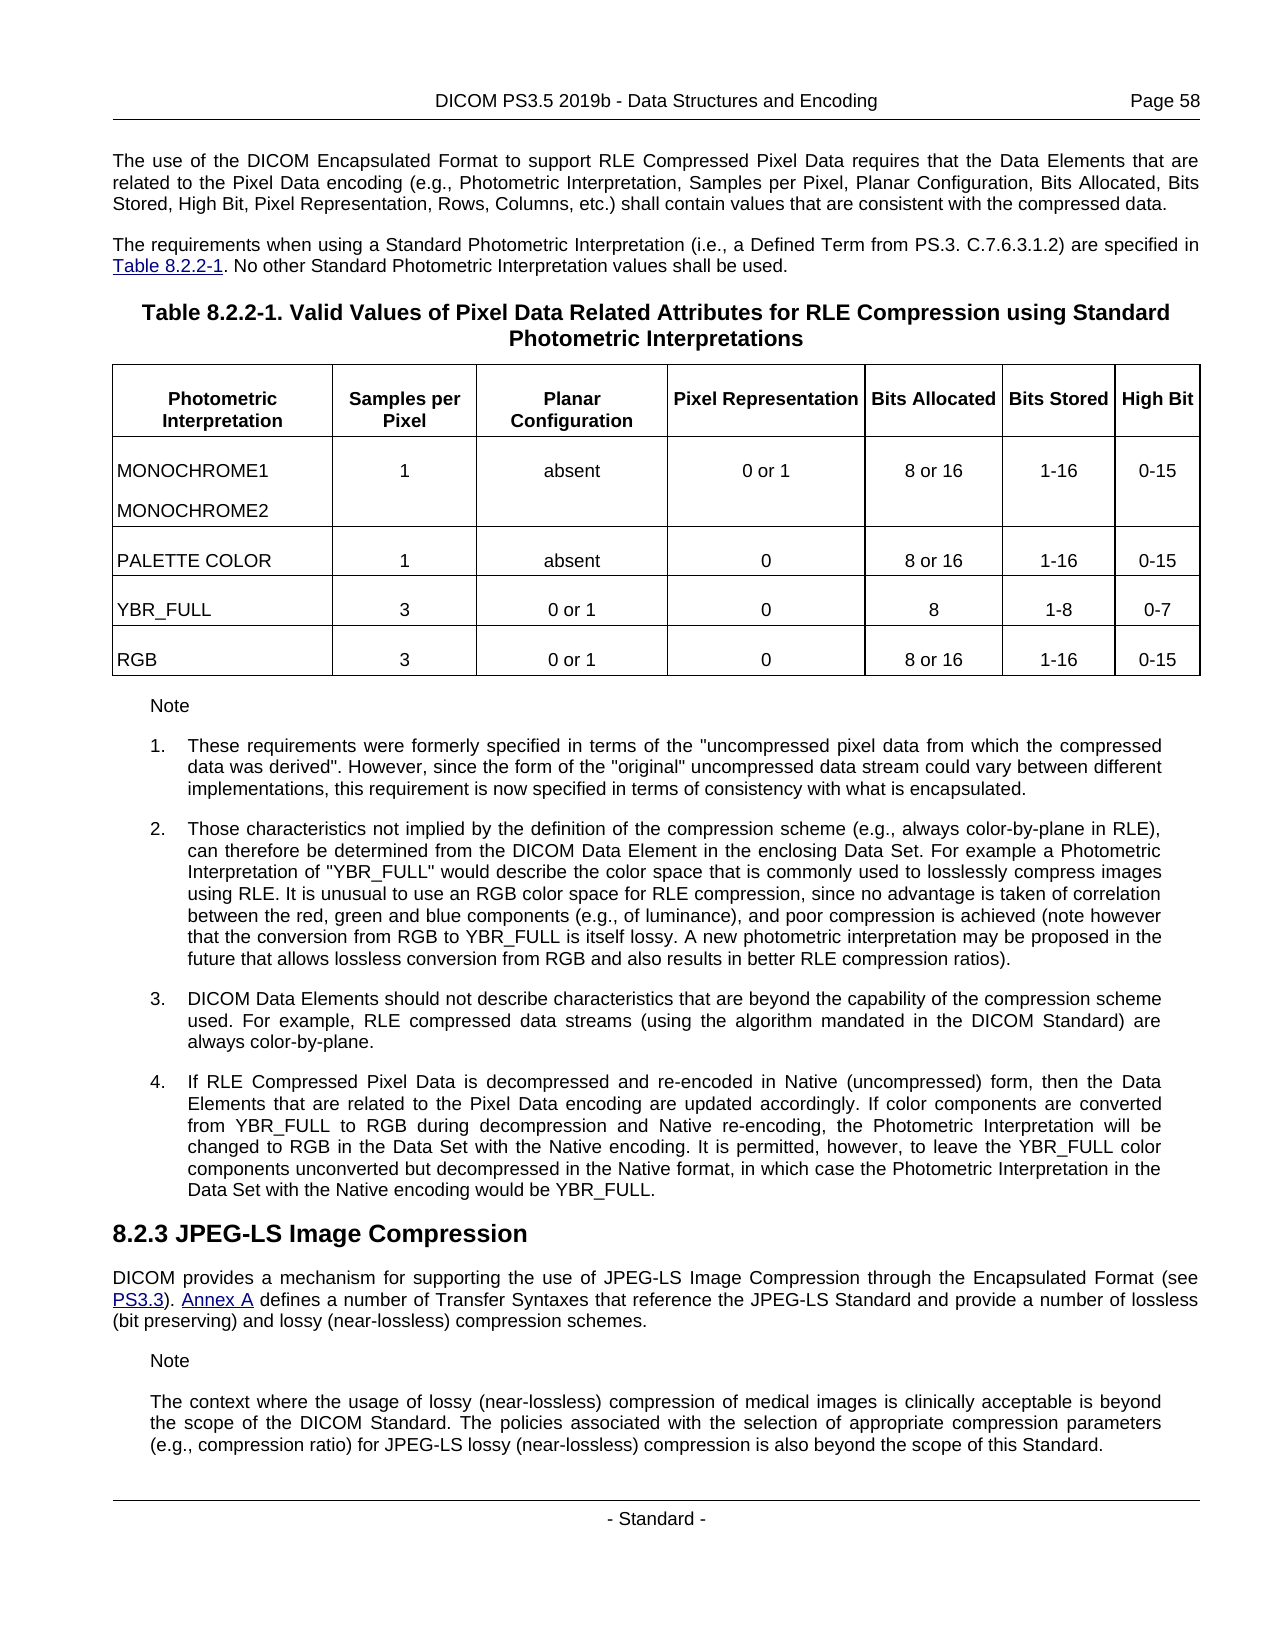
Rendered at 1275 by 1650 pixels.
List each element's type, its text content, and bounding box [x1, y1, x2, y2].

table_cell 1 [333, 437, 476, 526]
text 3. DICOM Data Elements should not describe characteristics that are beyond the capability of the compression scheme used. For example, RLE compressed data streams (using the algorithm mandated in the DICOM Standard) are always color-by-plane. [150, 988, 1162, 1052]
table_cell 0 [668, 626, 864, 674]
table_cell 1-16 [1003, 437, 1114, 526]
table_cell 0-15 [1116, 626, 1199, 674]
text 1. These requirements were formerly specified in terms of the "uncompressed pixel data from which the compressed data was derived". However, since the form of the "original" uncompressed data stream could vary between different implementations, this requirement is now specified in terms of consistency with what is encapsulated. [150, 735, 1162, 799]
table_cell 8 or 16 [866, 437, 1002, 526]
table_cell absent [477, 527, 667, 575]
text Note [150, 1350, 1162, 1372]
table_header Samples per Pixel [333, 365, 476, 436]
table_cell 0-7 [1116, 576, 1199, 625]
table_cell 8 [866, 576, 1002, 625]
table_cell 0 [668, 576, 864, 625]
text 4. If RLE Compressed Pixel Data is decompressed and re-encoded in Native (uncompressed) form, then the Data Elements that are related to the Pixel Data encoding are updated accordingly. If color components are converted from YBR_FULL to RGB during decompression and Native re-encoding, the Photometric Interpretation will be changed to RGB in the Data Set with the Native encoding. It is permitted, however, to leave the YBR_FULL color components unconverted but decompressed in the Native format, in which case the Photometric Interpretation in the Data Set with the Native encoding would be YBR_FULL. [150, 1071, 1162, 1201]
table_cell 0-15 [1116, 437, 1199, 526]
text DICOM provides a mechanism for supporting the use of JPEG-LS Image Compression through the Encapsulated Format (see PS3.3). Annex A defines a number of Transfer Syntaxes that reference the JPEG-LS Standard and provide a number of lossless (bit preserving) and lossy (near-lossless) compression schemes. [112, 1267, 1200, 1332]
table_cell MONOCHROME1 MONOCHROME2 [113, 437, 332, 526]
text 8.2.3 JPEG-LS Image Compression [112, 1219, 1200, 1248]
text Table 8.2.2-1. Valid Values of Pixel Data Related Attributes for RLE Compression using Standard Photometric Interpretations [112, 299, 1200, 351]
table_cell 3 [333, 576, 476, 625]
text Note [150, 694, 1162, 716]
text The use of the DICOM Encapsulated Format to support RLE Compressed Pixel Data requires that the Data Elements that are related to the Pixel Data encoding (e.g., Photometric Interpretation, Samples per Pixel, Planar Configuration, Bits Allocated, Bits Stored, High Bit, Pixel Representation, Rows, Columns, etc.) shall contain values that are consistent with the compressed data. [112, 150, 1200, 215]
table_cell 1-16 [1003, 626, 1114, 674]
table_cell 0-15 [1116, 527, 1199, 575]
table_header Planar Configuration [477, 365, 667, 436]
table_cell 8 or 16 [866, 527, 1002, 575]
table_header High Bit [1116, 365, 1199, 436]
table_header Bits Allocated [866, 365, 1002, 436]
table_cell 0 or 1 [477, 576, 667, 625]
table_cell 1 [333, 527, 476, 575]
table_cell 3 [333, 626, 476, 674]
table_cell 0 or 1 [477, 626, 667, 674]
table_cell 8 or 16 [866, 626, 1002, 674]
table_cell 0 or 1 [668, 437, 864, 526]
table_cell RGB [113, 626, 332, 674]
table_cell PALETTE COLOR [113, 527, 332, 575]
text 2. Those characteristics not implied by the definition of the compression scheme (e.g., always color-by-plane in RLE), can therefore be determined from the DICOM Data Element in the enclosing Data Set. For example a Photometric Interpretation of "YBR_FULL" would describe the color space that is commonly used to losslessly compress images using RLE. It is unusual to use an RGB color space for RLE compression, since no advantage is taken of correlation between the red, green and blue components (e.g., of luminance), and poor compression is achieved (note however that the conversion from RGB to YBR_FULL is itself lossy. A new photometric interpretation may be proposed in the future that allows lossless conversion from RGB and also results in better RLE compression ratios). [150, 818, 1162, 969]
table_header Pixel Representation [668, 365, 864, 436]
text The requirements when using a Standard Photometric Interpretation (i.e., a Defined Term from PS.3. C.7.6.3.1.2) are specified in Table 8.2.2-1. No other Standard Photometric Interpretation values shall be used. [112, 233, 1200, 277]
table_cell 1-8 [1003, 576, 1114, 625]
table_cell 0 [668, 527, 864, 575]
table_header Bits Stored [1003, 365, 1114, 436]
table_header Photometric Interpretation [113, 365, 332, 436]
table_cell 1-16 [1003, 527, 1114, 575]
table_cell absent [477, 437, 667, 526]
table_cell YBR_FULL [113, 576, 332, 625]
text The context where the usage of lossy (near-lossless) compression of medical images is clinically acceptable is beyond the scope of the DICOM Standard. The policies associated with the selection of appropriate compression parameters (e.g., compression ratio) for JPEG-LS lossy (near-lossless) compression is also beyond the scope of this Standard. [150, 1391, 1162, 1455]
